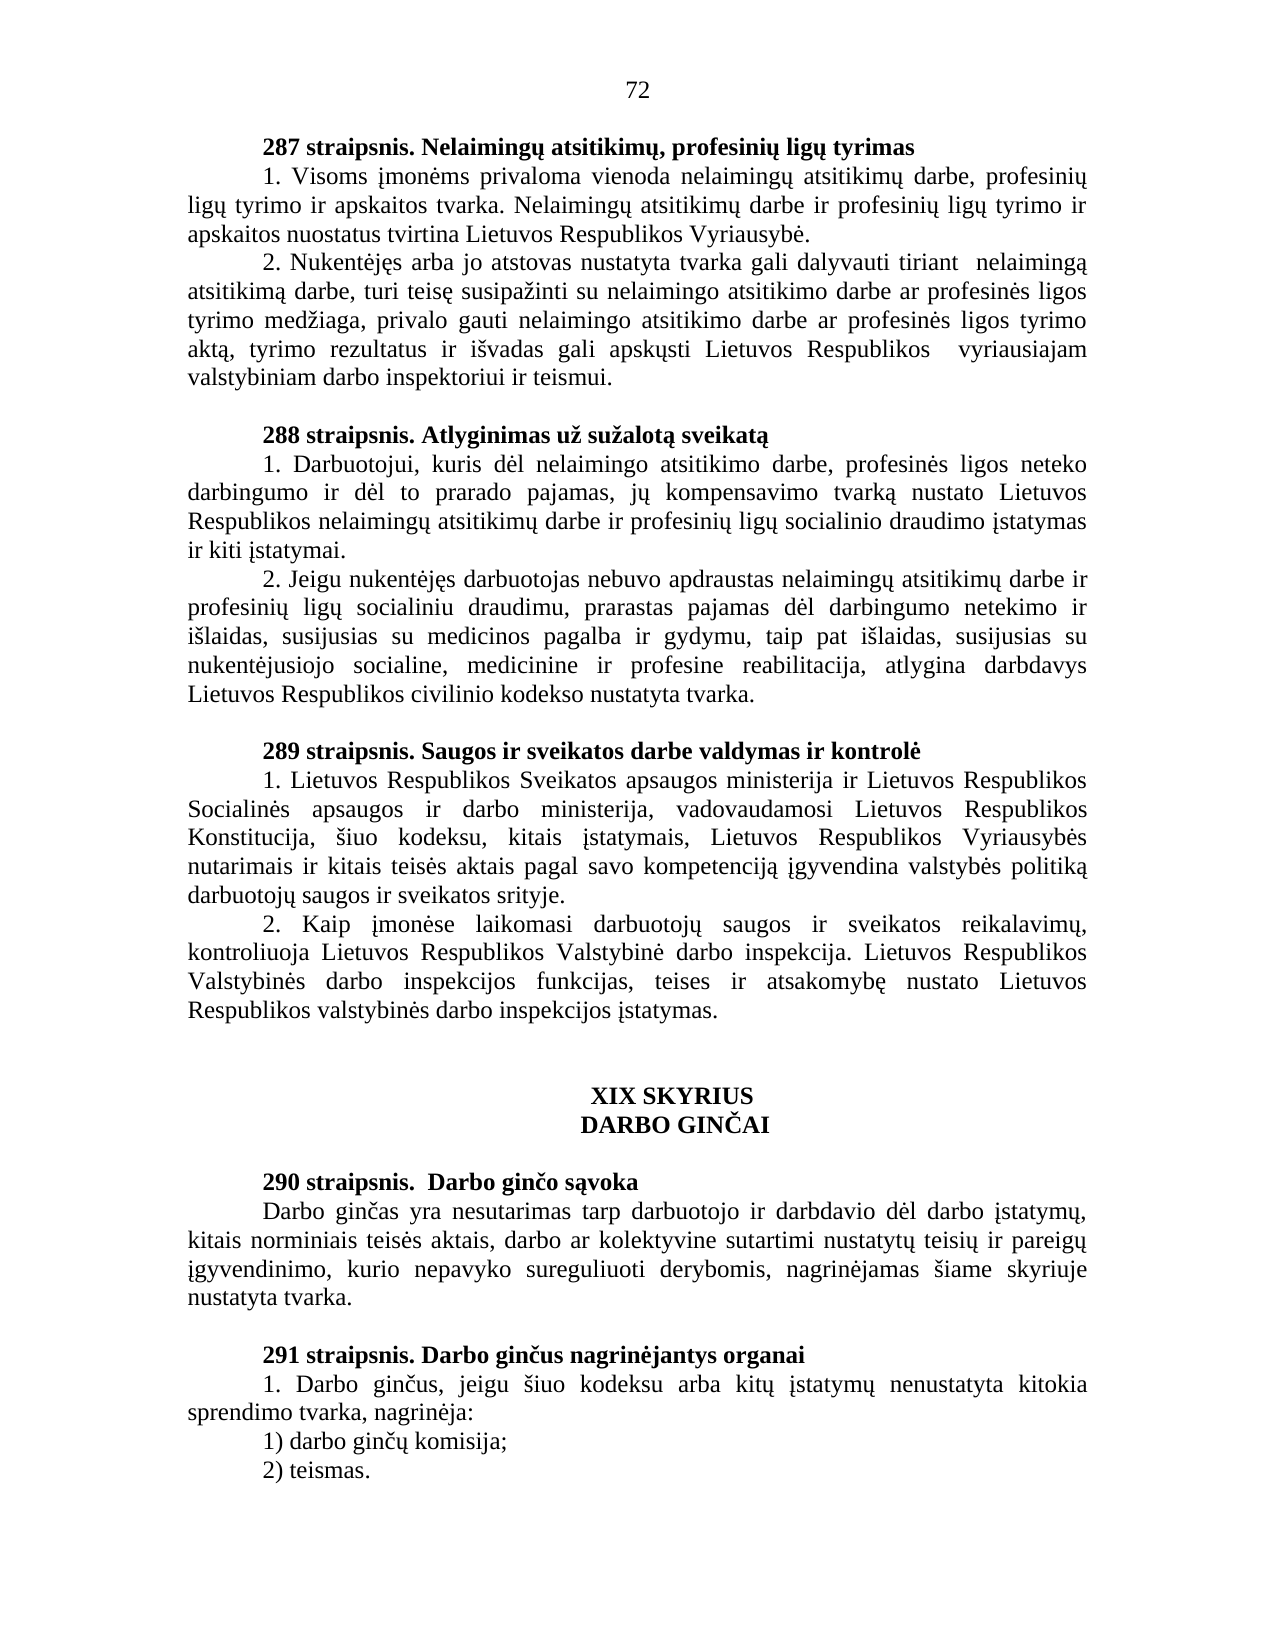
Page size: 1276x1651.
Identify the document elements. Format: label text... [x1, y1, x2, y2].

text 2) teismas. [187, 1455, 1088, 1484]
text DARBO GINČAI [187, 1110, 1088, 1139]
text 1) darbo ginčų komisija; [187, 1426, 1088, 1455]
text 1. Darbo ginčus, jeigu šiuo kodeksu arba kitų įstatymų nenustatyta kitokia sprendimo tvarka, nagrinėja: [187, 1369, 1088, 1426]
text 291 straipsnis. Darbo ginčus nagrinėjantys organai [187, 1340, 1088, 1369]
text 2. Jeigu nukentėjęs darbuotojas nebuvo apdraustas nelaimingų atsitikimų darbe ir profesinių ligų socialiniu draudimu, prarastas pajamas dėl darbingumo netekimo ir išlaidas, susijusias su medicinos pagalba ir gydymu, taip pat išlaidas, susijusias su nukentėjusiojo socialine, medicinine ir profesine reabilitacija, atlygina darbdavys Lietuvos Respublikos civilinio kodekso nustatyta tvarka. [187, 564, 1088, 707]
text 289 straipsnis. Saugos ir sveikatos darbe valdymas ir kontrolė [187, 736, 1088, 765]
text 1. Lietuvos Respublikos Sveikatos apsaugos ministerija ir Lietuvos Respublikos Socialinės apsaugos ir darbo ministerija, vadovaudamosi Lietuvos Respublikos Konstitucija, šiuo kodeksu, kitais įstatymais, Lietuvos Respublikos Vyriausybės nutarimais ir kitais teisės aktais pagal savo kompetenciją įgyvendina valstybės politiką darbuotojų saugos ir sveikatos srityje. [187, 765, 1088, 909]
text Darbo ginčas yra nesutarimas tarp darbuotojo ir darbdavio dėl darbo įstatymų, kitais norminiais teisės aktais, darbo ar kolektyvine sutartimi nustatytų teisių ir pareigų įgyvendinimo, kurio nepavyko sureguliuoti derybomis, nagrinėjamas šiame skyriuje nustatyta tvarka. [187, 1196, 1088, 1311]
text XIX SKYRIUS [187, 1081, 1088, 1110]
text 1. Darbuotojui, kuris dėl nelaimingo atsitikimo darbe, profesinės ligos neteko darbingumo ir dėl to prarado pajamas, jų kompensavimo tvarką nustato Lietuvos Respublikos nelaimingų atsitikimų darbe ir profesinių ligų socialinio draudimo įstatymas ir kiti įstatymai. [187, 449, 1088, 564]
text 287 straipsnis. Nelaimingų atsitikimų, profesinių ligų tyrimas [187, 132, 1088, 161]
text 2. Kaip įmonėse laikomasi darbuotojų saugos ir sveikatos reikalavimų, kontroliuoja Lietuvos Respublikos Valstybinė darbo inspekcija. Lietuvos Respublikos Valstybinės darbo inspekcijos funkcijas, teises ir atsakomybę nustato Lietuvos Respublikos valstybinės darbo inspekcijos įstatymas. [187, 909, 1088, 1024]
text 290 straipsnis. Darbo ginčo sąvoka [187, 1167, 1088, 1196]
text 288 straipsnis. Atlyginimas už sužalotą sveikatą [187, 420, 1088, 449]
text 2. Nukentėjęs arba jo atstovas nustatyta tvarka gali dalyvauti tiriant nelaimingą atsitikimą darbe, turi teisę susipažinti su nelaimingo atsitikimo darbe ar profesinės ligos tyrimo medžiaga, privalo gauti nelaimingo atsitikimo darbe ar profesinės ligos tyrimo aktą, tyrimo rezultatus ir išvadas gali apskųsti Lietuvos Respublikos vyriausiajam valstybiniam darbo inspektoriui ir teismui. [187, 247, 1088, 391]
text 1. Visoms įmonėms privaloma vienoda nelaimingų atsitikimų darbe, profesinių ligų tyrimo ir apskaitos tvarka. Nelaimingų atsitikimų darbe ir profesinių ligų tyrimo ir apskaitos nuostatus tvirtina Lietuvos Respublikos Vyriausybė. [187, 161, 1088, 247]
